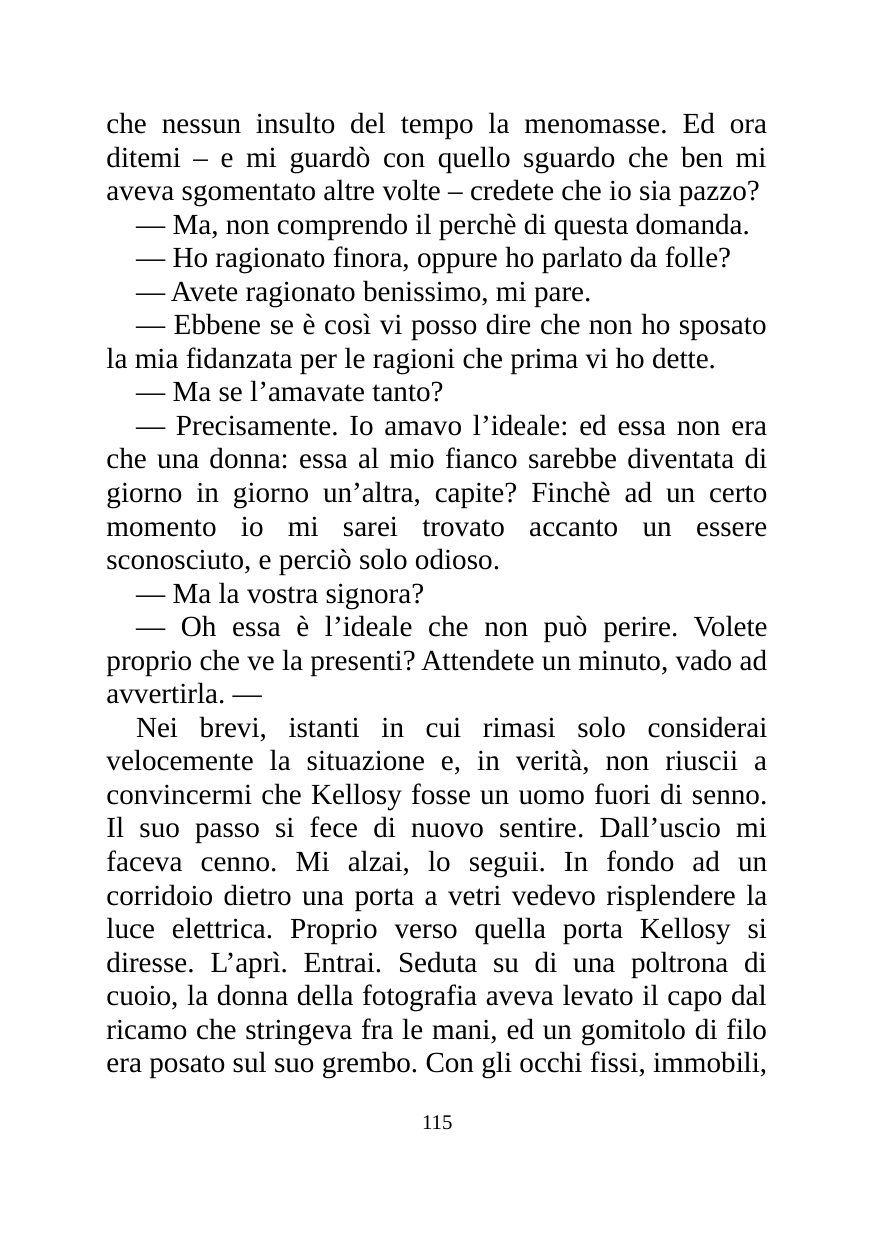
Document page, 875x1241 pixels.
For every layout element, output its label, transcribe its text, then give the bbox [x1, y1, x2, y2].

text Nei brevi, istanti in cui rimasi solo considerai velocemente la situazione e, in verità, non riuscii a convincermi che Kellosy fosse un uomo fuori di senno. Il suo passo si fece di nuovo sentire. Dall’uscio mi faceva cenno. Mi alzai, lo seguii. In fondo ad un corridoio dietro una porta a vetri vedevo risplendere la luce elettrica. Proprio verso quella porta Kellosy si diresse. L’aprì. Entrai. Seduta su di una poltrona di cuoio, la donna della fotografia aveva levato il capo dal ricamo che stringeva fra le mani, ed un gomitolo di filo era posato sul suo grembo. Con gli occhi fissi, immobili, [106, 710, 768, 1079]
text — Ebbene se è così vi posso dire che non ho sposato la mia fidanzata per le ragioni che prima vi ho dette. [106, 307, 768, 374]
text che nessun insulto del tempo la menomasse. Ed ora ditemi – e mi guardò con quello sguardo che ben mi aveva sgomentato altre volte – credete che io sia pazzo? [106, 106, 768, 207]
text — Oh essa è l’ideale che non può perire. Volete proprio che ve la presenti? Attendete un minuto, vado ad avvertirla. — [106, 609, 768, 710]
text — Ma la vostra signora? [106, 576, 768, 609]
text — Avete ragionato benissimo, mi pare. [106, 274, 768, 307]
text — Ma se l’amavate tanto? [106, 374, 768, 408]
text — Ma, non comprendo il perchè di questa domanda. [106, 207, 768, 240]
text — Ho ragionato finora, oppure ho parlato da folle? [106, 240, 768, 274]
text — Precisamente. Io amavo l’ideale: ed essa non era che una donna: essa al mio fianco sarebbe diventata di giorno in giorno un’altra, capite? Finchè ad un certo momento io mi sarei trovato accanto un essere sconosciuto, e perciò solo odioso. [106, 408, 768, 576]
